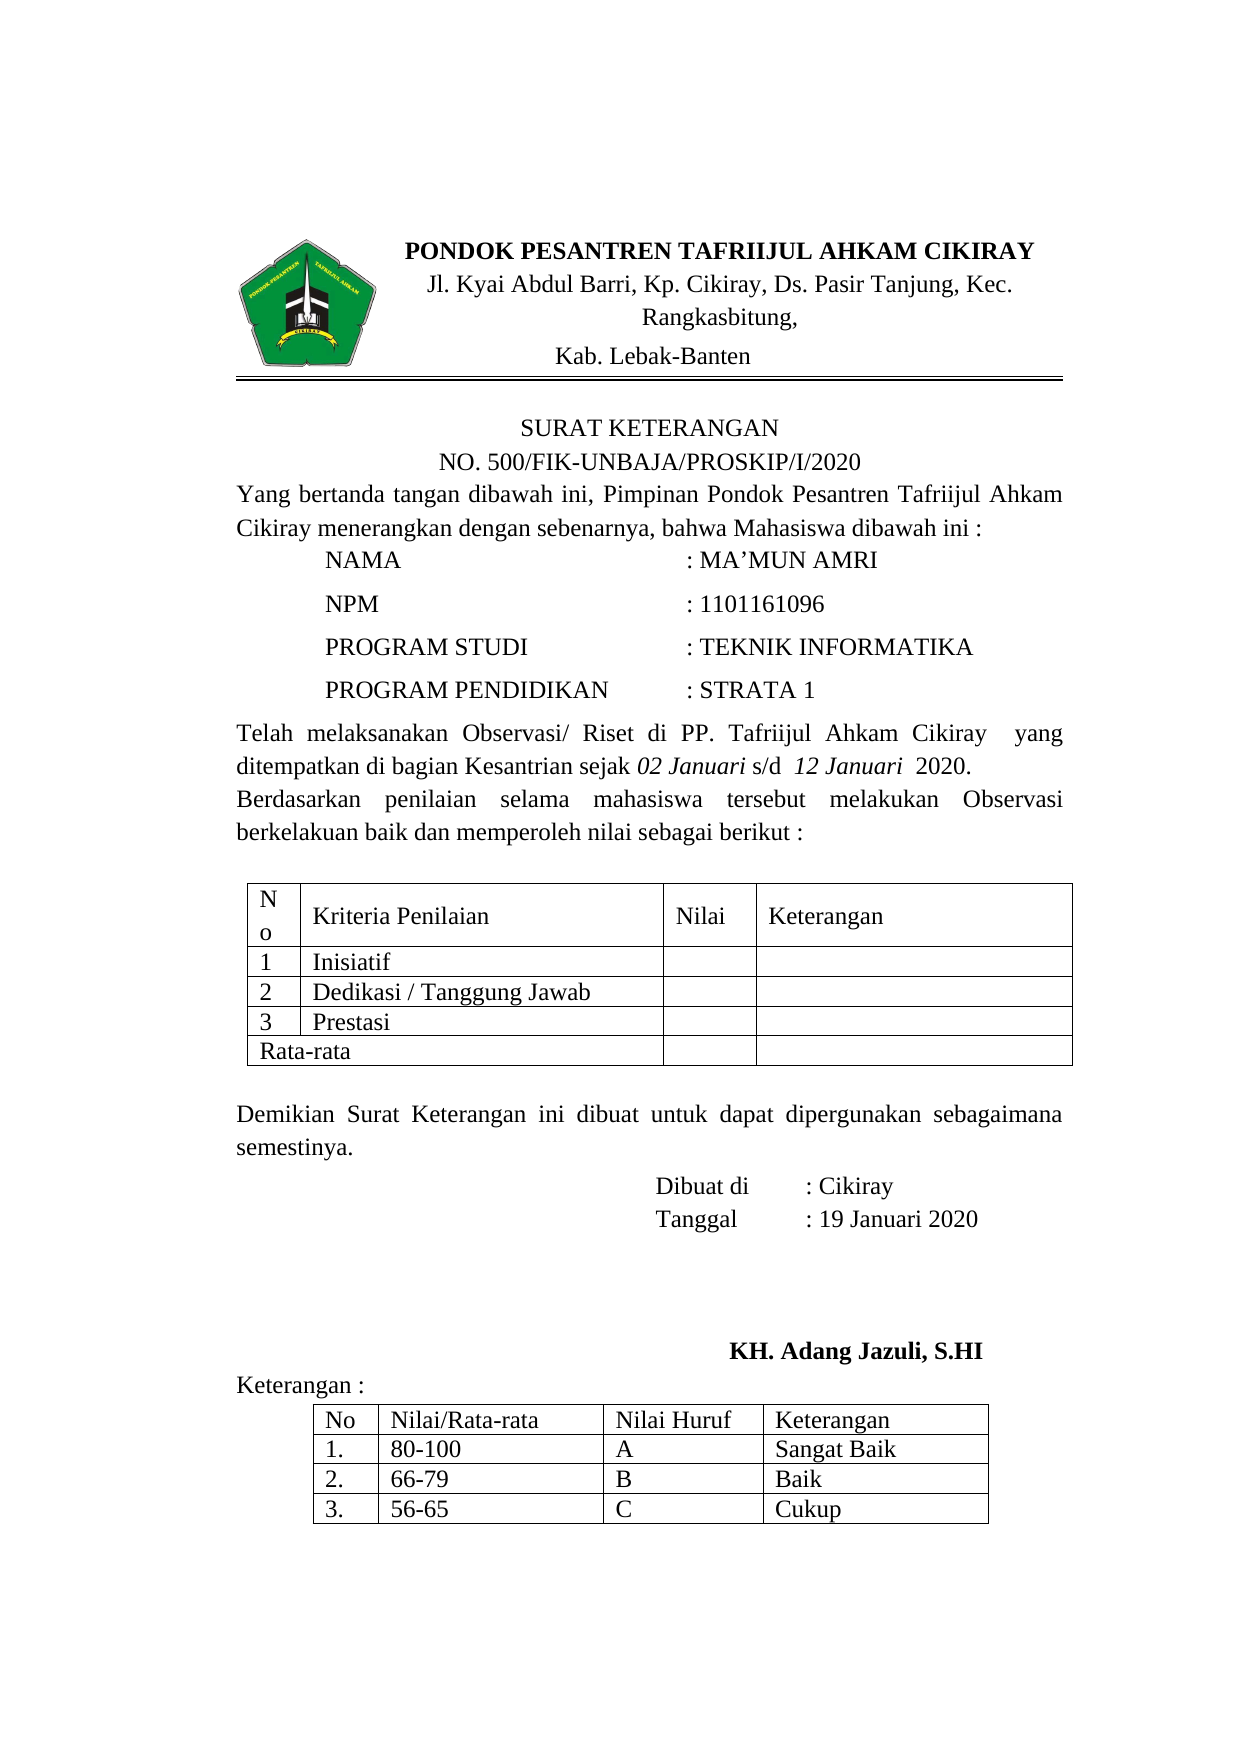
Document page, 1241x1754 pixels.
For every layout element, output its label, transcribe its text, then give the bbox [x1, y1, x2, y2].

table_cell 1 [248, 947, 300, 976]
table_cell Sangat Baik [764, 1435, 988, 1463]
table_cell C [604, 1494, 763, 1523]
table_header No [248, 884, 300, 946]
text Berdasarkan penilaian selama mahasiswa tersebut melakukan Observasi berkelakuan baik dan memperoleh nilai sebagai berikut : [236, 784, 1063, 846]
picture [238, 239, 377, 367]
table_cell [757, 947, 1072, 976]
table_cell 66-79 [379, 1464, 603, 1493]
table_cell Rata-rata [248, 1036, 663, 1065]
text SURAT KETERANGAN [236, 413, 1063, 442]
table_cell 1. [314, 1435, 378, 1463]
table_cell [757, 1007, 1072, 1035]
table_cell Prestasi [301, 1007, 663, 1035]
table_header Nilai/Rata-rata [379, 1405, 603, 1433]
text Yang bertanda tangan dibawah ini, Pimpinan Pondok Pesantren Tafriijul Ahkam Cikiray menerangkan dengan sebenarnya, bahwa Mahasiswa dibawah ini : [236, 479, 1063, 541]
text Demikian Surat Keterangan ini dibuat untuk dapat dipergunakan sebagaimana semestinya. [236, 1099, 1063, 1161]
table_cell 3. [314, 1494, 378, 1523]
table_cell [757, 977, 1072, 1006]
text NPM : 1101161096 [236, 589, 1063, 617]
text PONDOK PESANTREN TAFRIIJUL AHKAM CIKIRAY [236, 236, 1063, 265]
table_cell 2 [248, 977, 300, 1006]
table_header Nilai Huruf [604, 1405, 763, 1433]
text NAMA : MA’MUN AMRI [236, 546, 1063, 574]
table_cell [664, 947, 756, 976]
table_cell Baik [764, 1464, 988, 1493]
table_cell [757, 1036, 1072, 1065]
text PROGRAM STUDI : TEKNIK INFORMATIKA [236, 632, 1063, 661]
text Telah melaksanakan Observasi/ Riset di PP. Tafriijul Ahkam Cikiray yang ditempatkan di bagian Kesantrian sejak 02 Januari s/d 12 Januari 2020. [236, 718, 1063, 780]
table_cell 56-65 [379, 1494, 603, 1523]
text PROGRAM PENDIDIKAN : STRATA 1 [236, 675, 1063, 704]
text NO. 500/FIK-UNBAJA/PROSKIP/I/2020 [236, 447, 1063, 475]
table_cell A [604, 1435, 763, 1463]
table_header Keterangan [757, 884, 1072, 946]
table_header Dibuat di : Cikiray Tanggal : 19 Januari 2020 KH. Adang Jazuli, S.HI [650, 1165, 1063, 1371]
table_cell Inisiatif [301, 947, 663, 976]
table_cell 2. [314, 1464, 378, 1493]
table_header [236, 1165, 649, 1371]
text Keterangan : [236, 1371, 1063, 1399]
table_header Nilai [664, 884, 756, 946]
table_header Keterangan [764, 1405, 988, 1433]
table_cell 80-100 [379, 1435, 603, 1463]
table_header Kab. Lebak-Banten [236, 335, 1063, 376]
table_cell [664, 977, 756, 1006]
table_cell [664, 1007, 756, 1035]
table_cell 3 [248, 1007, 300, 1035]
table_cell Dedikasi / Tanggung Jawab [301, 977, 663, 1006]
text Jl. Kyai Abdul Barri, Kp. Cikiray, Ds. Pasir Tanjung, Kec. Rangkasbitung, [377, 269, 1063, 331]
table_cell Cukup [764, 1494, 988, 1523]
table_cell [664, 1036, 756, 1065]
table_header Kriteria Penilaian [301, 884, 663, 946]
table_header No [314, 1405, 378, 1433]
table_cell B [604, 1464, 763, 1493]
